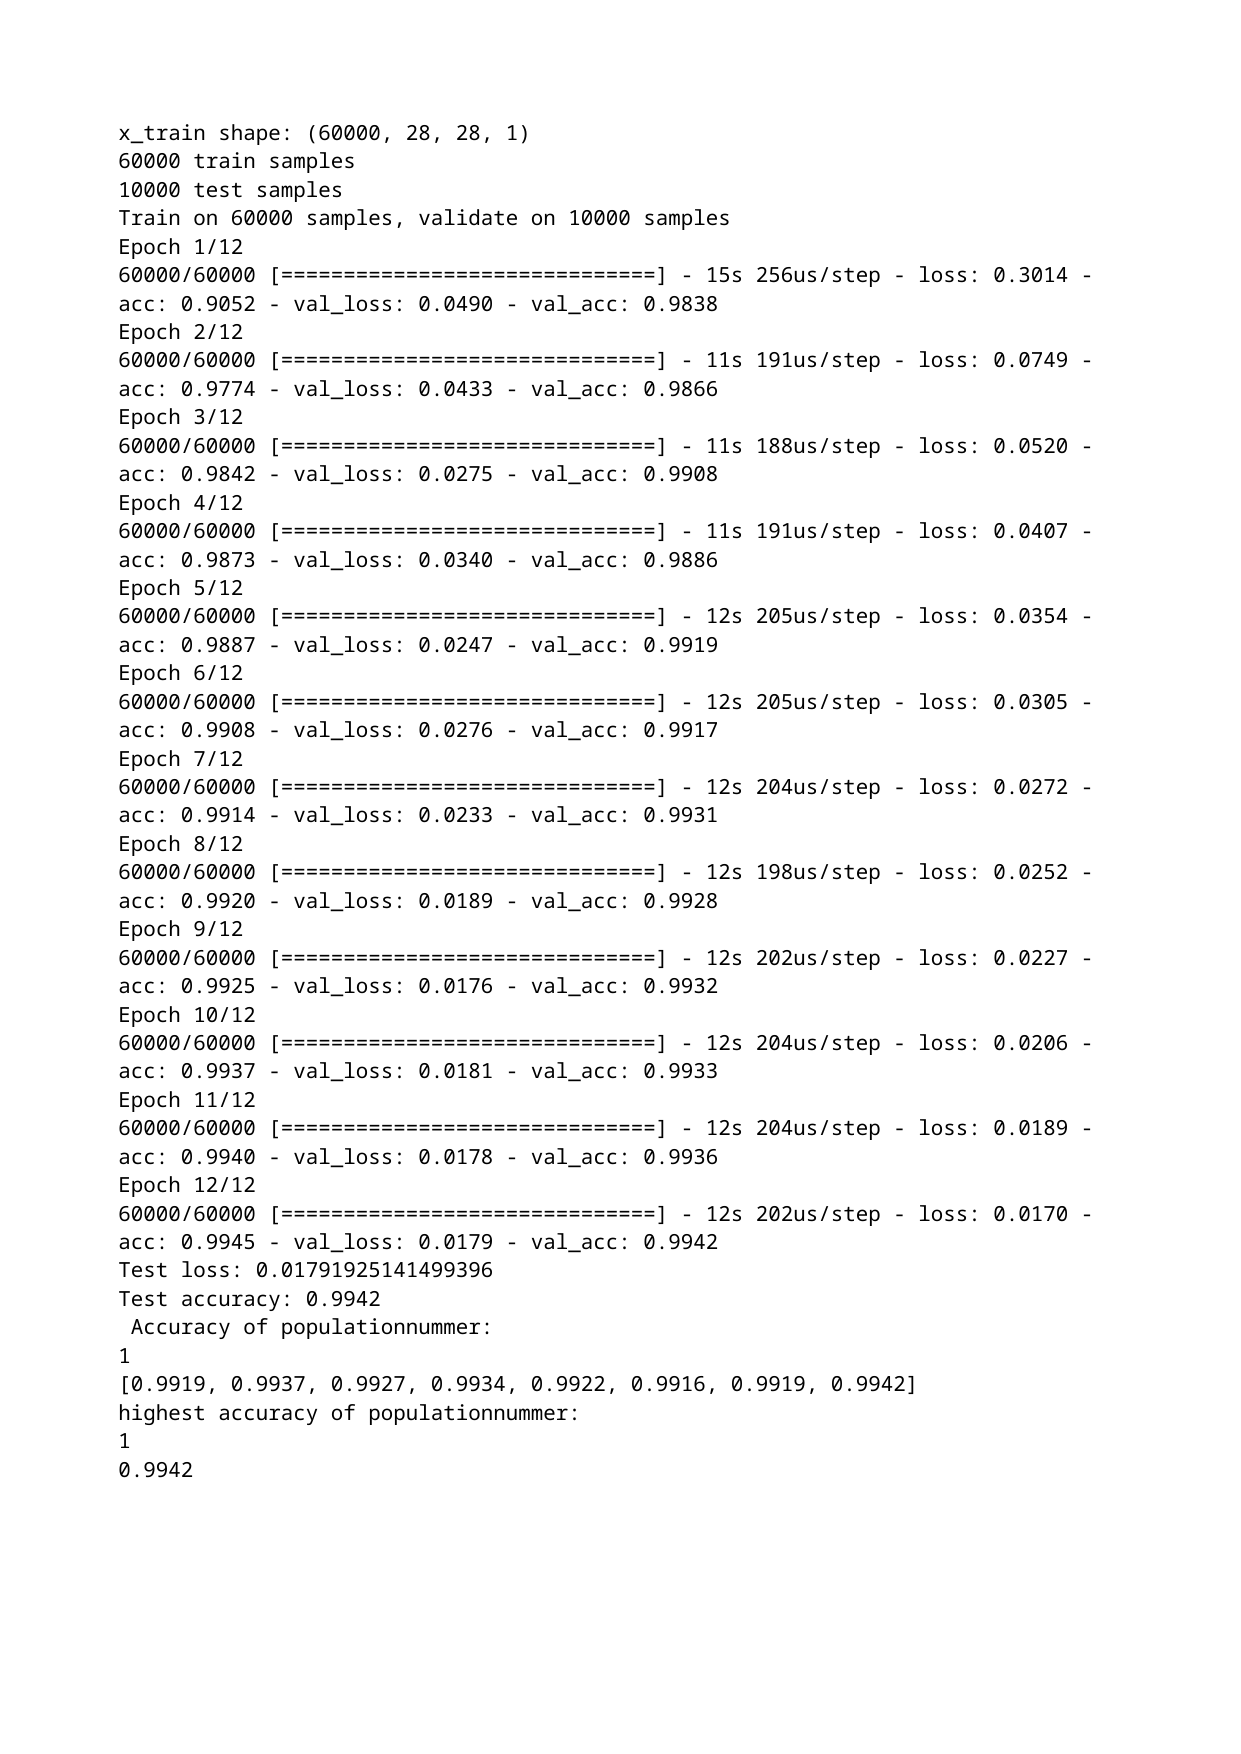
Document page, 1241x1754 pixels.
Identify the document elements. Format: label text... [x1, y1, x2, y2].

text 0.9942 [118, 1455, 1122, 1483]
text 60000/60000 [==============================] - 12s 202us/step - loss: 0.0227 - acc: 0.9925 - val_loss: 0.0176 - val_acc: 0.9932 [118, 943, 1122, 1000]
text Epoch 1/12 [118, 232, 1122, 260]
text Epoch 10/12 [118, 1000, 1122, 1028]
text 60000/60000 [==============================] - 12s 198us/step - loss: 0.0252 - acc: 0.9920 - val_loss: 0.0189 - val_acc: 0.9928 [118, 857, 1122, 914]
text 60000/60000 [==============================] - 12s 204us/step - loss: 0.0189 - acc: 0.9940 - val_loss: 0.0178 - val_acc: 0.9936 [118, 1113, 1122, 1170]
text x_train shape: (60000, 28, 28, 1) [118, 118, 1122, 147]
text 60000/60000 [==============================] - 11s 188us/step - loss: 0.0520 - acc: 0.9842 - val_loss: 0.0275 - val_acc: 0.9908 [118, 431, 1122, 488]
text Epoch 4/12 [118, 488, 1122, 516]
text Epoch 3/12 [118, 402, 1122, 431]
text Epoch 2/12 [118, 317, 1122, 346]
text Epoch 11/12 [118, 1085, 1122, 1113]
text 60000/60000 [==============================] - 12s 204us/step - loss: 0.0272 - acc: 0.9914 - val_loss: 0.0233 - val_acc: 0.9931 [118, 772, 1122, 829]
text Test accuracy: 0.9942 [118, 1284, 1122, 1312]
text Epoch 12/12 [118, 1170, 1122, 1199]
text 10000 test samples [118, 175, 1122, 203]
text 1 [118, 1426, 1122, 1455]
text Test loss: 0.01791925141499396 [118, 1256, 1122, 1284]
text highest accuracy of populationnummer: [118, 1398, 1122, 1426]
text 1 [118, 1341, 1122, 1369]
text 60000/60000 [==============================] - 12s 202us/step - loss: 0.0170 - acc: 0.9945 - val_loss: 0.0179 - val_acc: 0.9942 [118, 1199, 1122, 1256]
text Epoch 9/12 [118, 914, 1122, 943]
text [0.9919, 0.9937, 0.9927, 0.9934, 0.9922, 0.9916, 0.9919, 0.9942] [118, 1369, 1122, 1398]
text Epoch 8/12 [118, 829, 1122, 857]
text Train on 60000 samples, validate on 10000 samples [118, 203, 1122, 232]
text Accuracy of populationnummer: [118, 1312, 1122, 1341]
text 60000/60000 [==============================] - 12s 204us/step - loss: 0.0206 - acc: 0.9937 - val_loss: 0.0181 - val_acc: 0.9933 [118, 1028, 1122, 1085]
text 60000/60000 [==============================] - 15s 256us/step - loss: 0.3014 - acc: 0.9052 - val_loss: 0.0490 - val_acc: 0.9838 [118, 260, 1122, 317]
text 60000 train samples [118, 147, 1122, 175]
text 60000/60000 [==============================] - 12s 205us/step - loss: 0.0305 - acc: 0.9908 - val_loss: 0.0276 - val_acc: 0.9917 [118, 687, 1122, 744]
text 60000/60000 [==============================] - 11s 191us/step - loss: 0.0407 - acc: 0.9873 - val_loss: 0.0340 - val_acc: 0.9886 [118, 516, 1122, 573]
text Epoch 5/12 [118, 573, 1122, 602]
text Epoch 6/12 [118, 658, 1122, 687]
text 60000/60000 [==============================] - 12s 205us/step - loss: 0.0354 - acc: 0.9887 - val_loss: 0.0247 - val_acc: 0.9919 [118, 602, 1122, 658]
text 60000/60000 [==============================] - 11s 191us/step - loss: 0.0749 - acc: 0.9774 - val_loss: 0.0433 - val_acc: 0.9866 [118, 346, 1122, 402]
text Epoch 7/12 [118, 744, 1122, 772]
